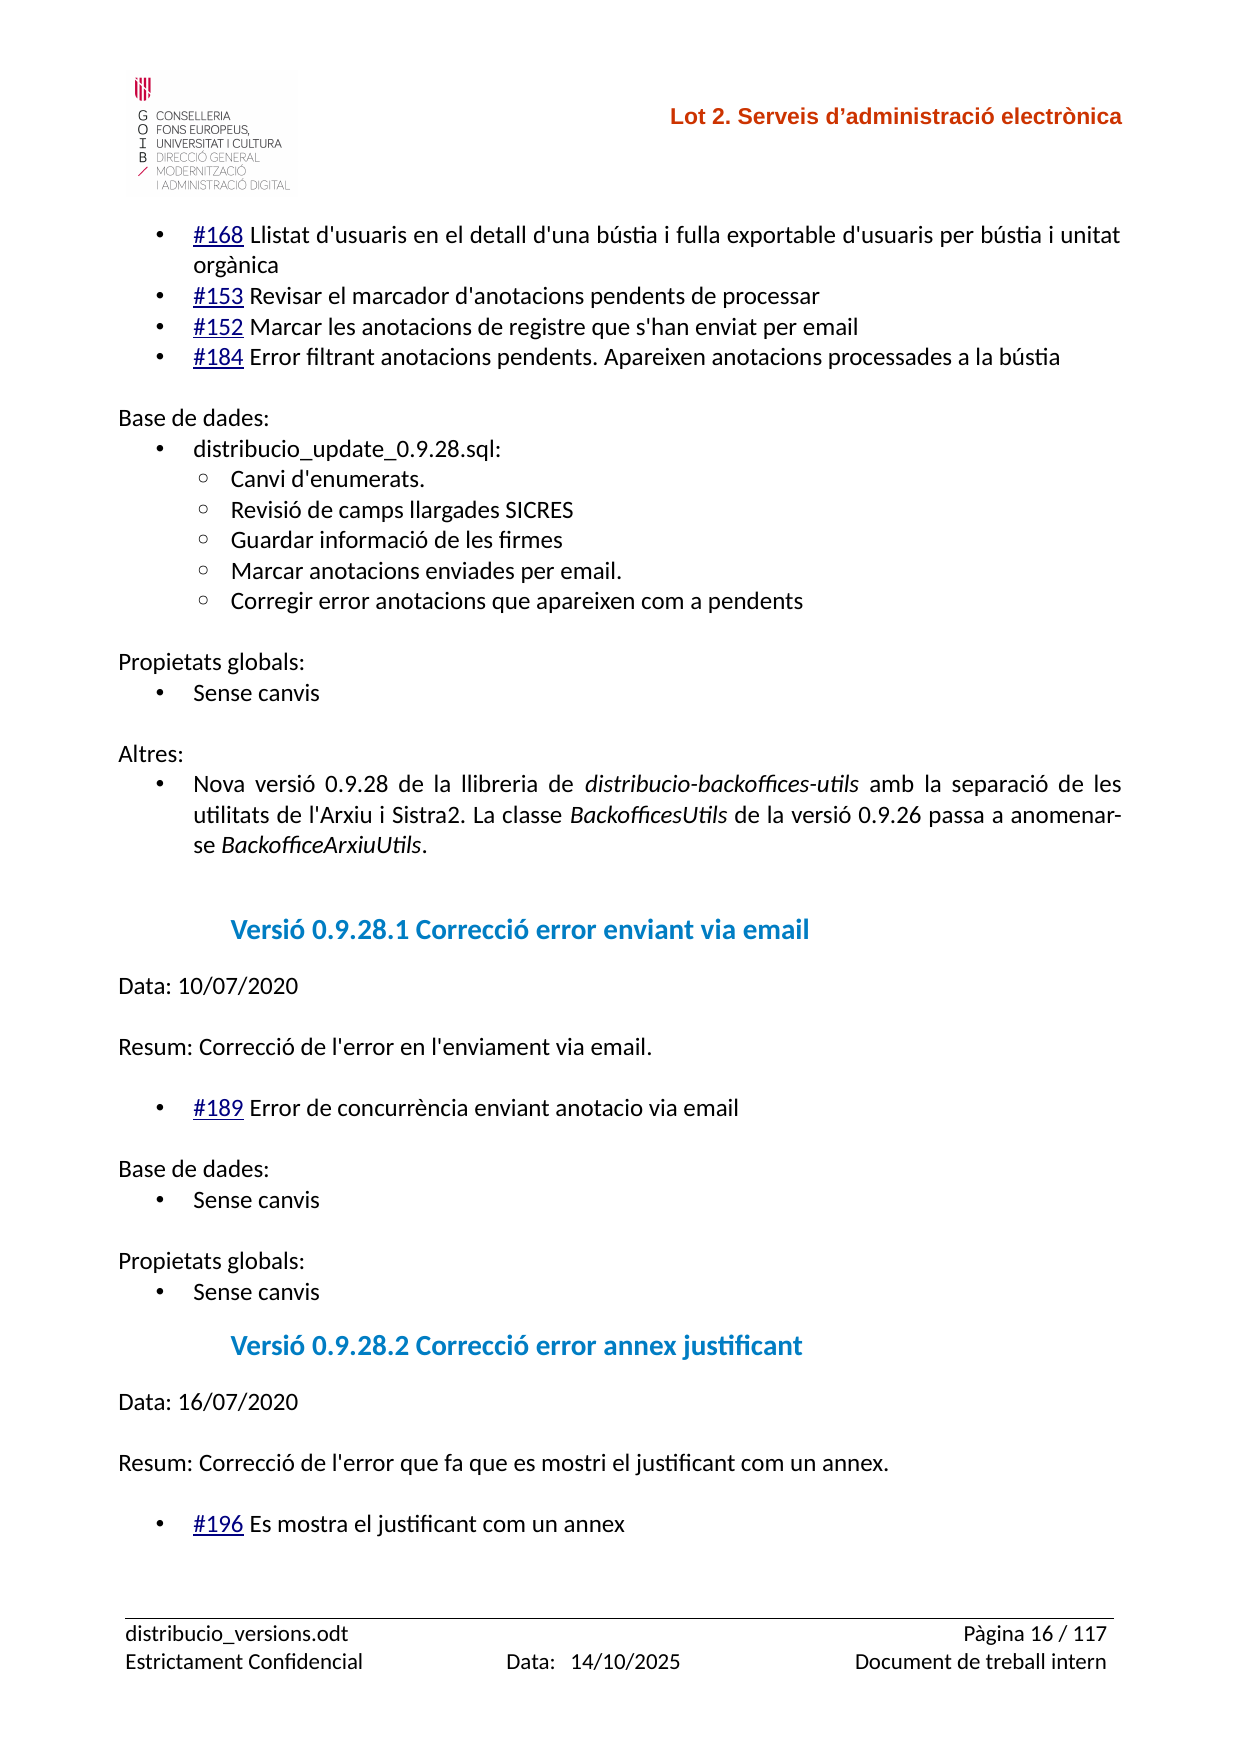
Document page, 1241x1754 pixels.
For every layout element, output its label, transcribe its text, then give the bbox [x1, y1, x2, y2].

list Marcar anotacions enviades per email. [193, 555, 1122, 585]
subtitle Versió 0.9.28.2 Correcció error annex justificant [153, 1327, 1122, 1362]
text Propietats globals: [118, 646, 1122, 677]
text Propietats globals: [118, 1245, 1122, 1276]
text Resum: Correcció de l'error en l'enviament via email. [118, 1032, 1122, 1062]
text Base de dades: [118, 402, 1122, 433]
list Revisió de camps llargades SICRES [193, 494, 1122, 524]
list Sense canvis [156, 1184, 1122, 1215]
text Data: 16/07/2020 [118, 1386, 1122, 1417]
text Base de dades: [118, 1154, 1122, 1184]
list #153 Revisar el marcador d'anotacions pendents de processar [156, 280, 1122, 311]
list distribucio_update_0.9.28.sql: [156, 433, 1122, 463]
text Data: 10/07/2020 [118, 971, 1122, 1001]
text Resum: Correcció de l'error que fa que es mostri el justificant com un annex. [118, 1447, 1122, 1478]
list Guardar informació de les firmes [193, 524, 1122, 555]
text Altres: [118, 738, 1122, 768]
list Sense canvis [156, 677, 1122, 707]
list #196 Es mostra el justificant com un annex [156, 1508, 1122, 1539]
list Corregir error anotacions que apareixen com a pendents [193, 585, 1122, 616]
list #189 Error de concurrència enviant anotacio via email [156, 1093, 1122, 1123]
list Canvi d'enumerats. [193, 463, 1122, 494]
list Sense canvis [156, 1276, 1122, 1306]
list #184 Error filtrant anotacions pendents. Apareixen anotacions processades a la bústia [156, 341, 1122, 372]
list #168 Llistat d'usuaris en el detall d'una bústia i fulla exportable d'usuaris per bústia i unitat orgànica [156, 219, 1122, 280]
list #152 Marcar les anotacions de registre que s'han enviat per email [156, 311, 1122, 341]
picture [126, 70, 299, 197]
subtitle Versió 0.9.28.1 Correcció error enviant via email [153, 911, 1122, 947]
list Nova versió 0.9.28 de la llibreria de distribucio-backoffices-utils amb la separació de les utilitats de l'Arxiu i Sistra2. La classe BackofficesUtils de la versió 0.9.26 passa a anomenar-se BackofficeArxiuUtils. [156, 768, 1122, 860]
